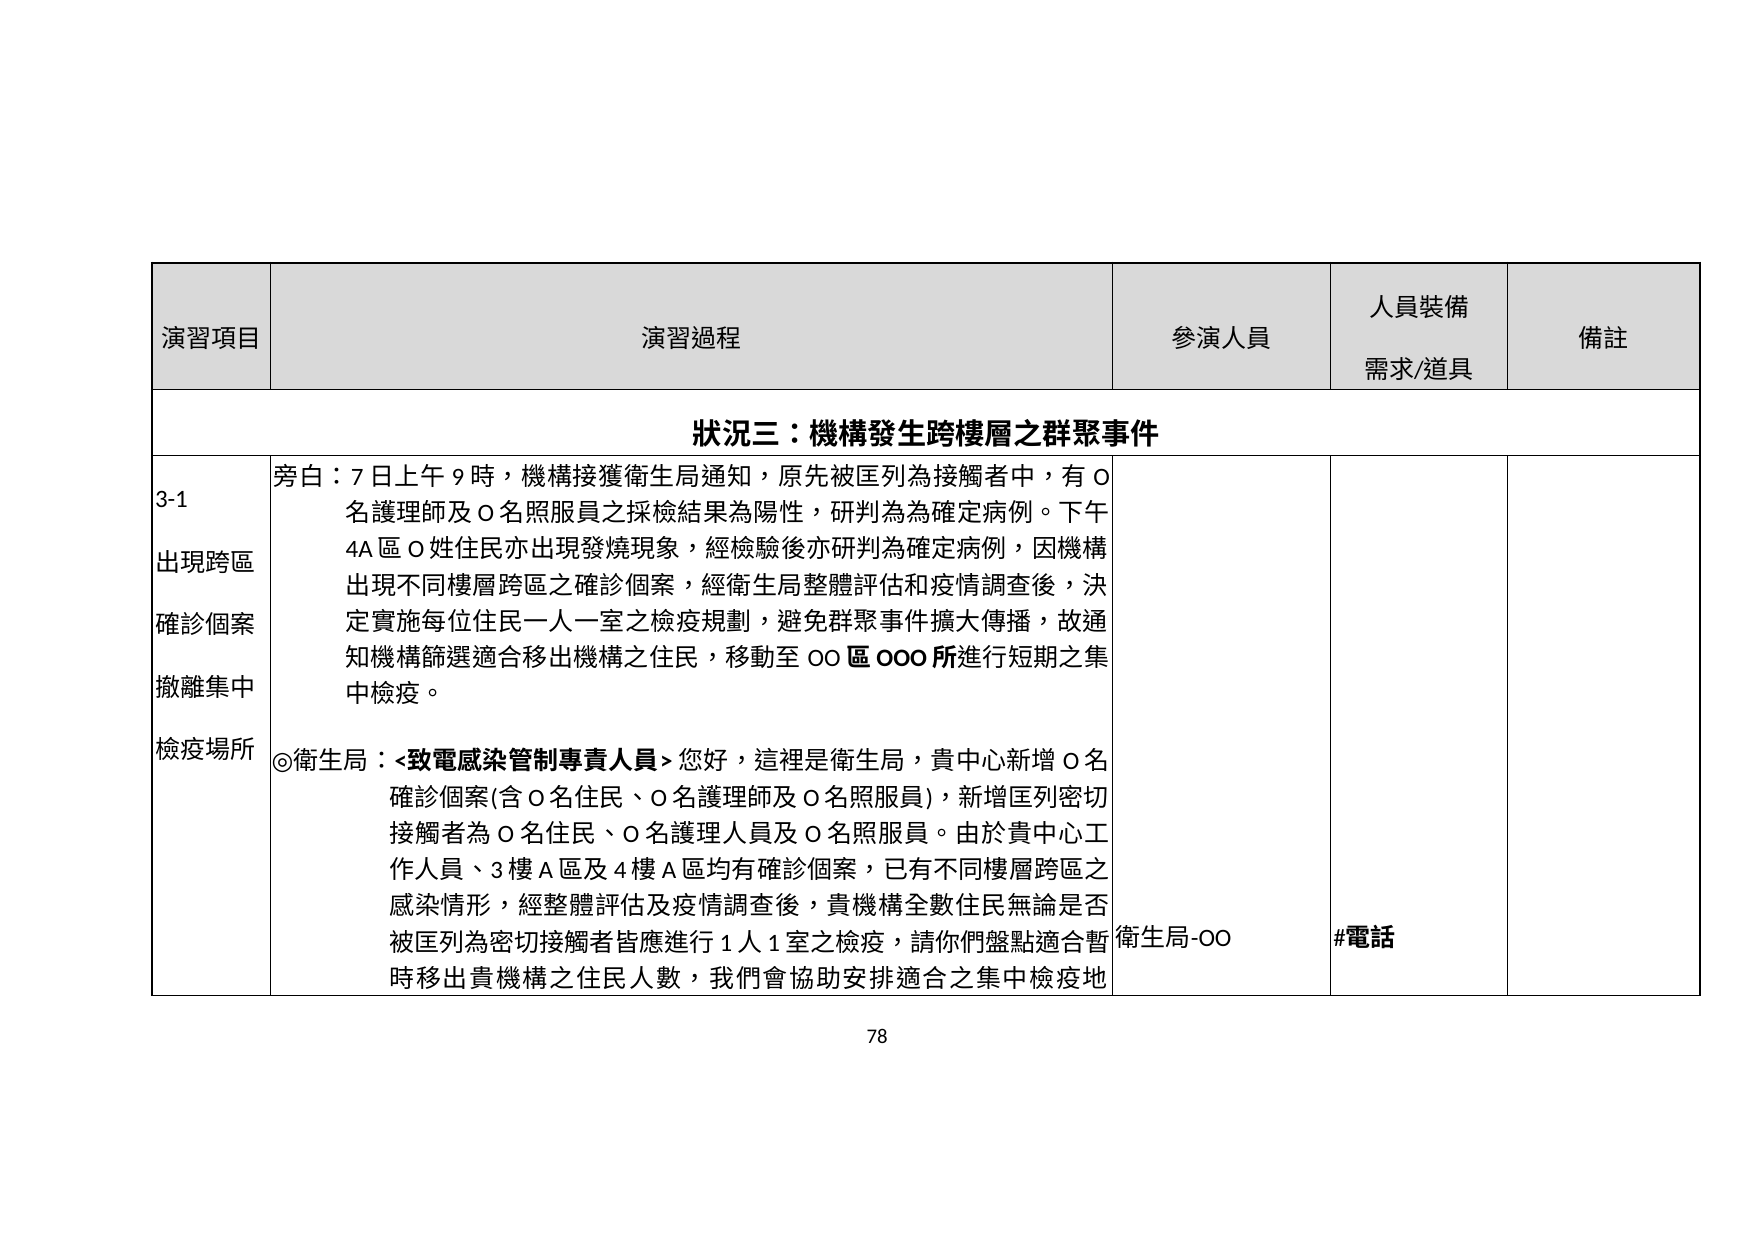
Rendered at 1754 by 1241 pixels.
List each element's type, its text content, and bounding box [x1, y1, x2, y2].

table_cell #電話 [1331, 456, 1507, 994]
table_cell 3-1 出現跨區確診個案 撤離集中檢疫場所 [153, 456, 270, 994]
table_cell [1508, 456, 1699, 994]
table_header 演習過程 [271, 264, 1112, 389]
table_header 參演人員 [1113, 264, 1330, 389]
table_cell 狀況三：機構發生跨樓層之群聚事件 [153, 390, 1699, 455]
table_header 演習項目 [153, 264, 270, 389]
table_cell 旁白：7日上午9時，機構接獲衛生局通知，原先被匡列為接觸者中，有O名護理師及O名照服員之採檢結果為陽性，研判為為確定病例。下午4A區O姓住民亦出現發燒現象，經檢驗後亦研判為確定病例，因機構出現不同樓層跨區之確診個案，經衛生局整體評估和疫情調查後，決定實施每位住民一人一室之檢疫規劃，避免群聚事件擴大傳播，故通知機構篩選適合移出機構之住民，移動至OO區OOO所進行短期之集中檢疫。 ◎衛生局：<致電感染管制專責人員> 您好，這裡是衛生局，貴中心新增O名確診個案(含O名住民、O名護理師及O名照服員)，新增匡列密切接觸者為O名住民、O名護理人員及O名照服員。由於貴中心工作人員、3樓A區及4樓A區均有確診個案，已有不同樓層跨區之感染情形，經整體評估及疫情調查後，貴機構全數住民無論是否被匡列為密切接觸者皆應進行1人1室之檢疫，請你們盤點適合暫時移出貴機構之住民人數，我們會協助安排適合之集中檢疫地 [271, 456, 1112, 994]
table_header 人員裝備 需求/道具 [1331, 264, 1507, 389]
table_header 備註 [1508, 264, 1699, 389]
table_cell 衛生局-OO [1113, 456, 1330, 994]
